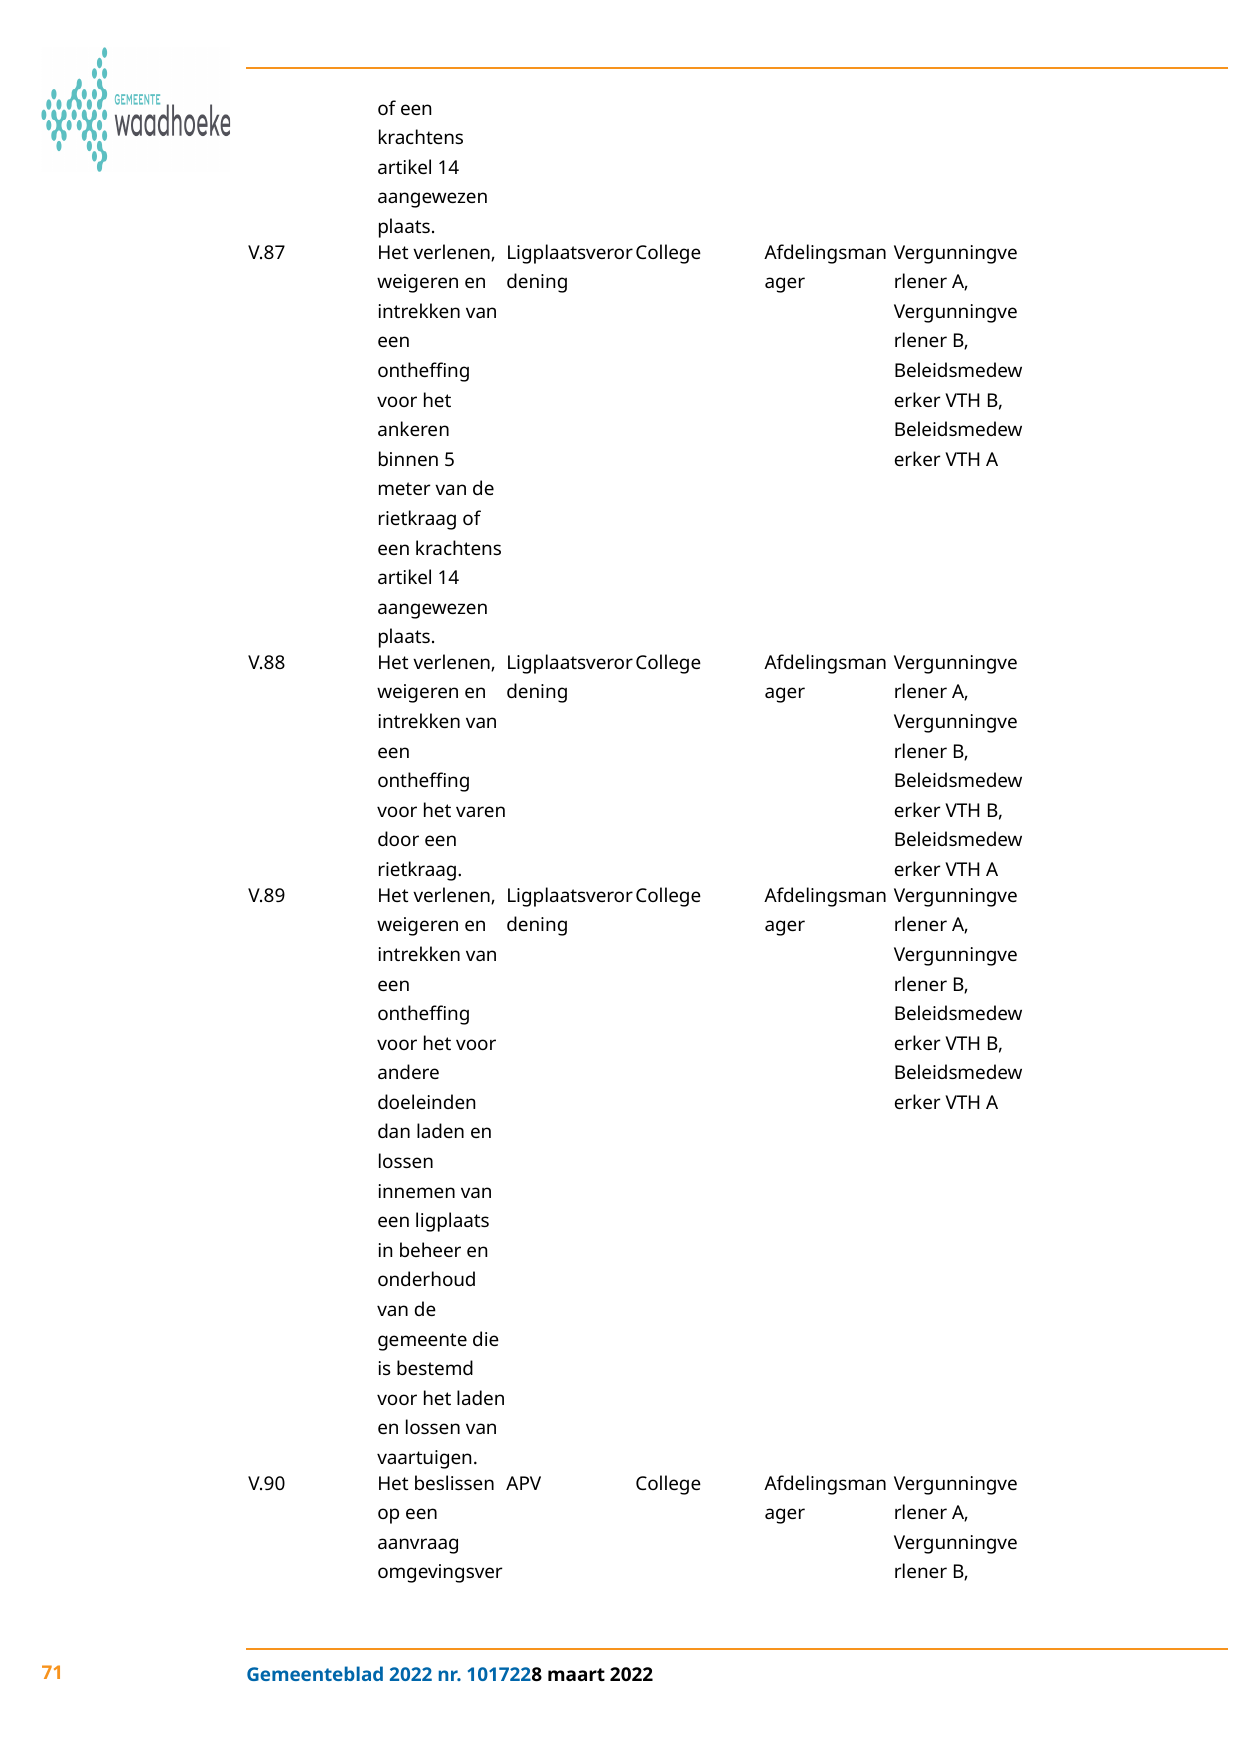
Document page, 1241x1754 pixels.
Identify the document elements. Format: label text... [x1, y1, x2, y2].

table_cell [248, 95, 377, 239]
table_cell Het verlenen, weigeren en intrekken van een ontheffing voor het varen door een rietkraag. [377, 649, 506, 882]
table_cell V.90 [248, 1470, 377, 1584]
table_cell College [635, 1470, 764, 1584]
table_cell Afdelingsmanager [764, 239, 893, 649]
table_cell Afdelingsmanager [764, 882, 893, 1470]
table_cell Ligplaatsverordening [506, 882, 635, 1470]
table_cell Het verlenen, weigeren en intrekken van een ontheffing voor het voor andere doeleinden dan laden en lossen innemen van een ligplaats in beheer en onderhoud van de gemeente die is bestemd voor het laden en lossen van vaartuigen. [377, 882, 506, 1470]
table_cell Vergunningverlener A, Vergunningverlener B, Beleidsmedewerker VTH B, Beleidsmedewerker VTH A [894, 239, 1022, 649]
picture [41, 47, 231, 172]
table_cell Het beslissen op een aanvraag omgevingsver [377, 1470, 506, 1584]
table_cell College [635, 649, 764, 882]
table_cell V.89 [248, 882, 377, 1470]
table_cell College [635, 882, 764, 1470]
table_cell Afdelingsmanager [764, 1470, 893, 1584]
table_cell Afdelingsmanager [764, 649, 893, 882]
table_cell V.87 [248, 239, 377, 649]
table_cell Vergunningverlener A, Vergunningverlener B, Beleidsmedewerker VTH B, Beleidsmedewerker VTH A [894, 882, 1022, 1470]
table_cell Ligplaatsverordening [506, 239, 635, 649]
table_cell Ligplaatsverordening [506, 649, 635, 882]
table_cell College [635, 239, 764, 649]
table_cell [635, 95, 764, 239]
table_cell [894, 95, 1022, 239]
table_cell [506, 95, 635, 239]
table_cell Vergunningverlener A, Vergunningverlener B, Beleidsmedewerker VTH B, Beleidsmedewerker VTH A [894, 649, 1022, 882]
table_cell [764, 95, 893, 239]
table_cell of een krachtens artikel 14 aangewezen plaats. [377, 95, 506, 239]
table_cell Vergunningverlener A, Vergunningverlener B, [894, 1470, 1022, 1584]
table_cell V.88 [248, 649, 377, 882]
table_cell Het verlenen, weigeren en intrekken van een ontheffing voor het ankeren binnen 5 meter van de rietkraag of een krachtens artikel 14 aangewezen plaats. [377, 239, 506, 649]
table_cell APV [506, 1470, 635, 1584]
